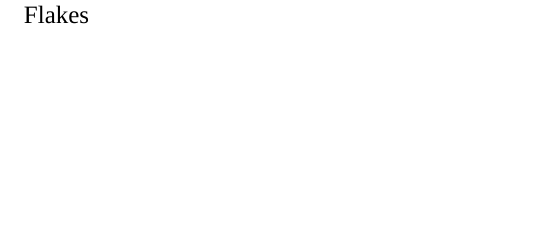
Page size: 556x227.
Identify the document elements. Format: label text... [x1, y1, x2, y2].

text Flakes [24, 0, 555, 29]
